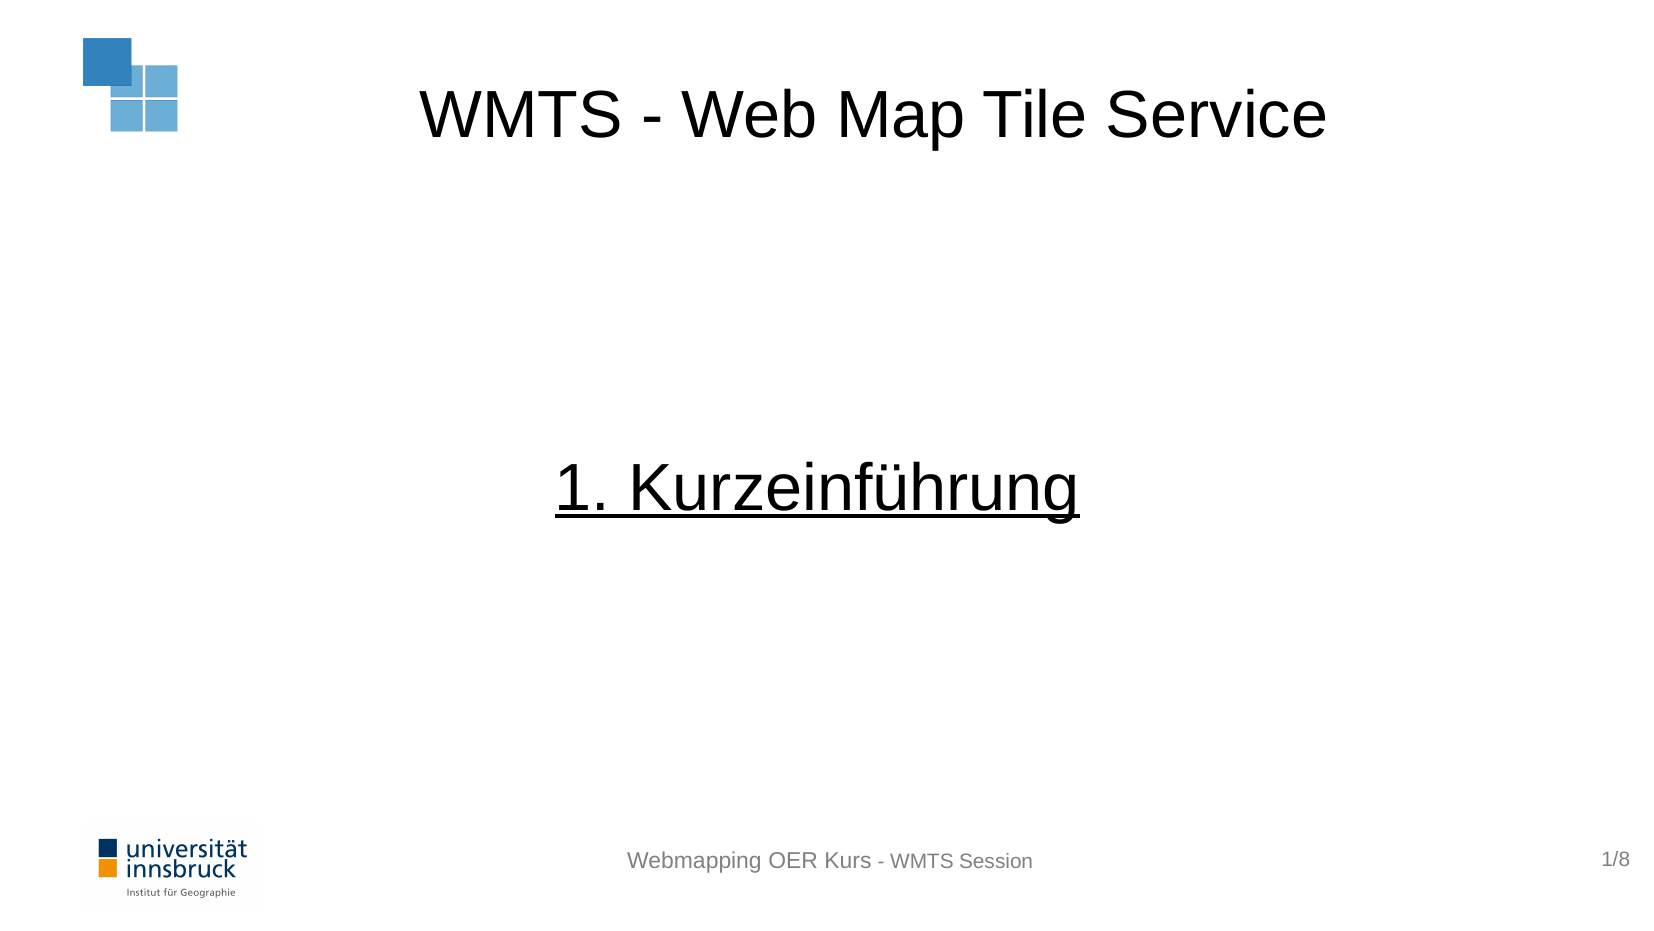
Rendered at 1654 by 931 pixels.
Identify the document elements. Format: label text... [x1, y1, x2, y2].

title WMTS - Web Map Tile Service [206, 37, 1542, 193]
picture [82, 37, 178, 132]
subtitle 1. Kurzeinführung [82, 217, 1571, 758]
picture [82, 822, 263, 912]
